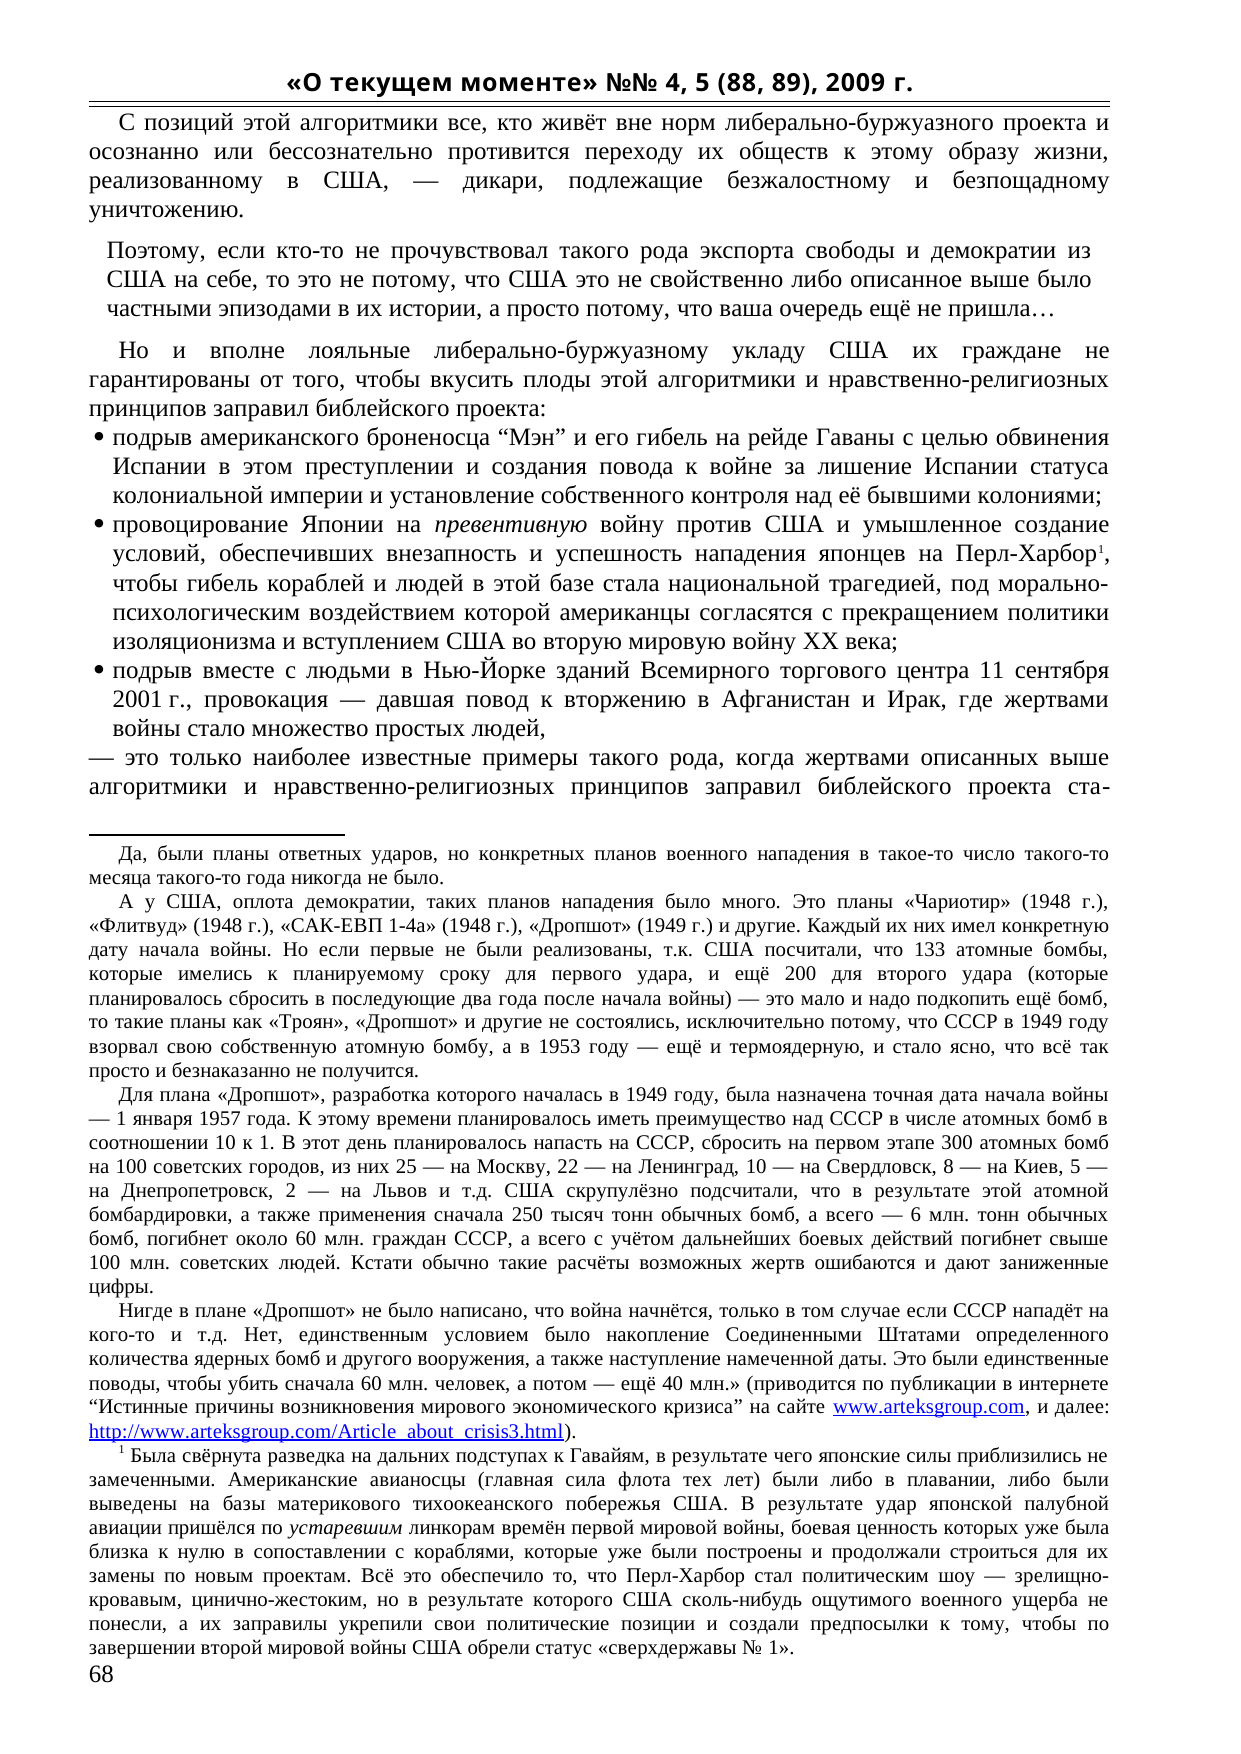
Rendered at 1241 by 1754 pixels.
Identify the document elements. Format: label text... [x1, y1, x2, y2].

text Нигде в плане «Дропшот» не было написано, что война начнётся, только в том случае если СССР нападёт на кого-то и т.д. Нет, единственным условием было накопление Соединенными Штатами определенного количества ядерных бомб и другого вооружения, а также наступление намеченной даты. Это были единственные поводы, чтобы убить сначала 60 млн. человек, а потом — ещё 40 млн.» (приводится по публикации в интернете “Истинные причины возникновения мирового экономического кризиса” на сайте www.arteksgroup.com, и далее: http://www.arteksgroup.com/Article_about_crisis3.html). [89, 1298, 1110, 1442]
text Для плана «Дропшот», разработка которого началась в 1949 году, была назначена точная дата начала войны — 1 января 1957 года. К этому времени планировалось иметь преимущество над СССР в числе атомных бомб в соотношении 10 к 1. В этот день планировалось напасть на СССР, сбросить на первом этапе 300 атомных бомб на 100 советских городов, из них 25 — на Москву, 22 — на Ленинград, 10 — на Свердловск, 8 — на Киев, 5 — на Днепропетровск, 2 — на Львов и т.д. США скрупулёзно подсчитали, что в результате этой атомной бомбардировки, а также применения сначала 250 тысяч тонн обычных бомб, а всего — 6 млн. тонн обычных бомб, погибнет около 60 млн. граждан СССР, а всего с учётом дальнейших боевых действий погибнет свыше 100 млн. советских людей. Кстати обычно такие расчёты возможных жертв ошибаются и дают заниженные цифры. [89, 1082, 1110, 1298]
list подрыв вместе с людьми в Нью-Йорке зданий Всемирного торгового центра 11 сентября 2001 г., провокация — давшая повод к вторжению в Афганистан и Ирак, где жертвами войны стало множество простых людей, [94, 654, 1110, 742]
list Была свёрнута разведка на дальних подступах к Гавайям, в результате чего японские силы приблизились не замеченными. Американские авианосцы (главная сила флота тех лет) были либо в плавании, либо были выведены на базы материкового тихоокеанского побережья США. В результате удар японской палубной авиации пришёлся по устаревшим линкорам времён первой мировой войны, боевая ценность которых уже была близка к нулю в сопоставлении с кораблями, которые уже были построены и продолжали строиться для их замены по новым проектам. Всё это обеспечило то, что Перл-Харбор стал политическим шоу — зрелищно-кровавым, цинично-жестоким, но в результате которого США сколь-нибудь ощутимого военного ущерба не понесли, а их заправилы укрепили свои политические позиции и создали предпосылки к тому, чтобы по завершении второй мировой войны США обрели статус «сверхдержавы № 1». [89, 1442, 1110, 1659]
text Да, были планы ответных ударов, но конкретных планов военного нападения в такое-то число такого-то месяца такого-то года никогда не было. [89, 841, 1110, 889]
text С позиций этой алгоритмики все, кто живёт вне норм либерально-буржуазного проекта и осознанно или бессознательно противится переходу их обществ к этому образу жизни, реализованному в США, — дикари, подлежащие безжалостному и безпощадному уничтожению. [89, 107, 1110, 223]
text Поэтому, если кто-то не прочувствовал такого рода экспорта свободы и демократии из США на себе, то это не потому, что США это не свойственно либо описанное выше было частными эпизодами в их истории, а просто потому, что ваша очередь ещё не пришла… [106, 235, 1093, 322]
list провоцирование Японии на превентивную войну против США и умышленное создание условий, обеспечивших внезапность и успешность нападения японцев на Перл-Харбор, чтобы гибель кораблей и людей в этой базе стала национальной трагедией, под морально-психологическим воздействием которой американцы согласятся с прекращением политики изоляционизма и вступлением США во вторую мировую войну ХХ века; [94, 509, 1110, 654]
text А у США, оплота демократии, таких планов нападения было много. Это планы «Чариотир» (1948 г.), «Флитвуд» (1948 г.), «САК-ЕВП 1-4а» (1948 г.), «Дропшот» (1949 г.) и другие. Каждый их них имел конкретную дату начала войны. Но если первые не были реализованы, т.к. США посчитали, что 133 атомные бомбы, которые имелись к планируемому сроку для первого удара, и ещё 200 для второго удара (которые планировалось сбросить в последующие два года после начала войны) — это мало и надо подкопить ещё бомб, то такие планы как «Троян», «Дропшот» и другие не состоялись, исключительно потому, что СССР в 1949 году взорвал свою собственную атомную бомбу, а в 1953 году — ещё и термоядерную, и стало ясно, что всё так просто и безнаказанно не получится. [89, 889, 1110, 1082]
text — это только наиболее известные примеры такого рода, когда жертвами описанных выше алгоритмики и нравственно-религиозных принципов заправил библейского проекта ста­ [89, 742, 1110, 800]
list подрыв американского броненосца “Мэн” и его гибель на рейде Гаваны с целью обвинения Испании в этом преступлении и создания повода к войне за лишение Испании статуса колониальной империи и установление собственного контроля над её бывшими колониями; [94, 422, 1110, 509]
text Но и вполне лояльные либерально-буржуазному укладу США их граждане не гарантированы от того, чтобы вкусить плоды этой алгоритмики и нравственно-религиозных принципов заправил библейского проекта: [89, 335, 1110, 422]
